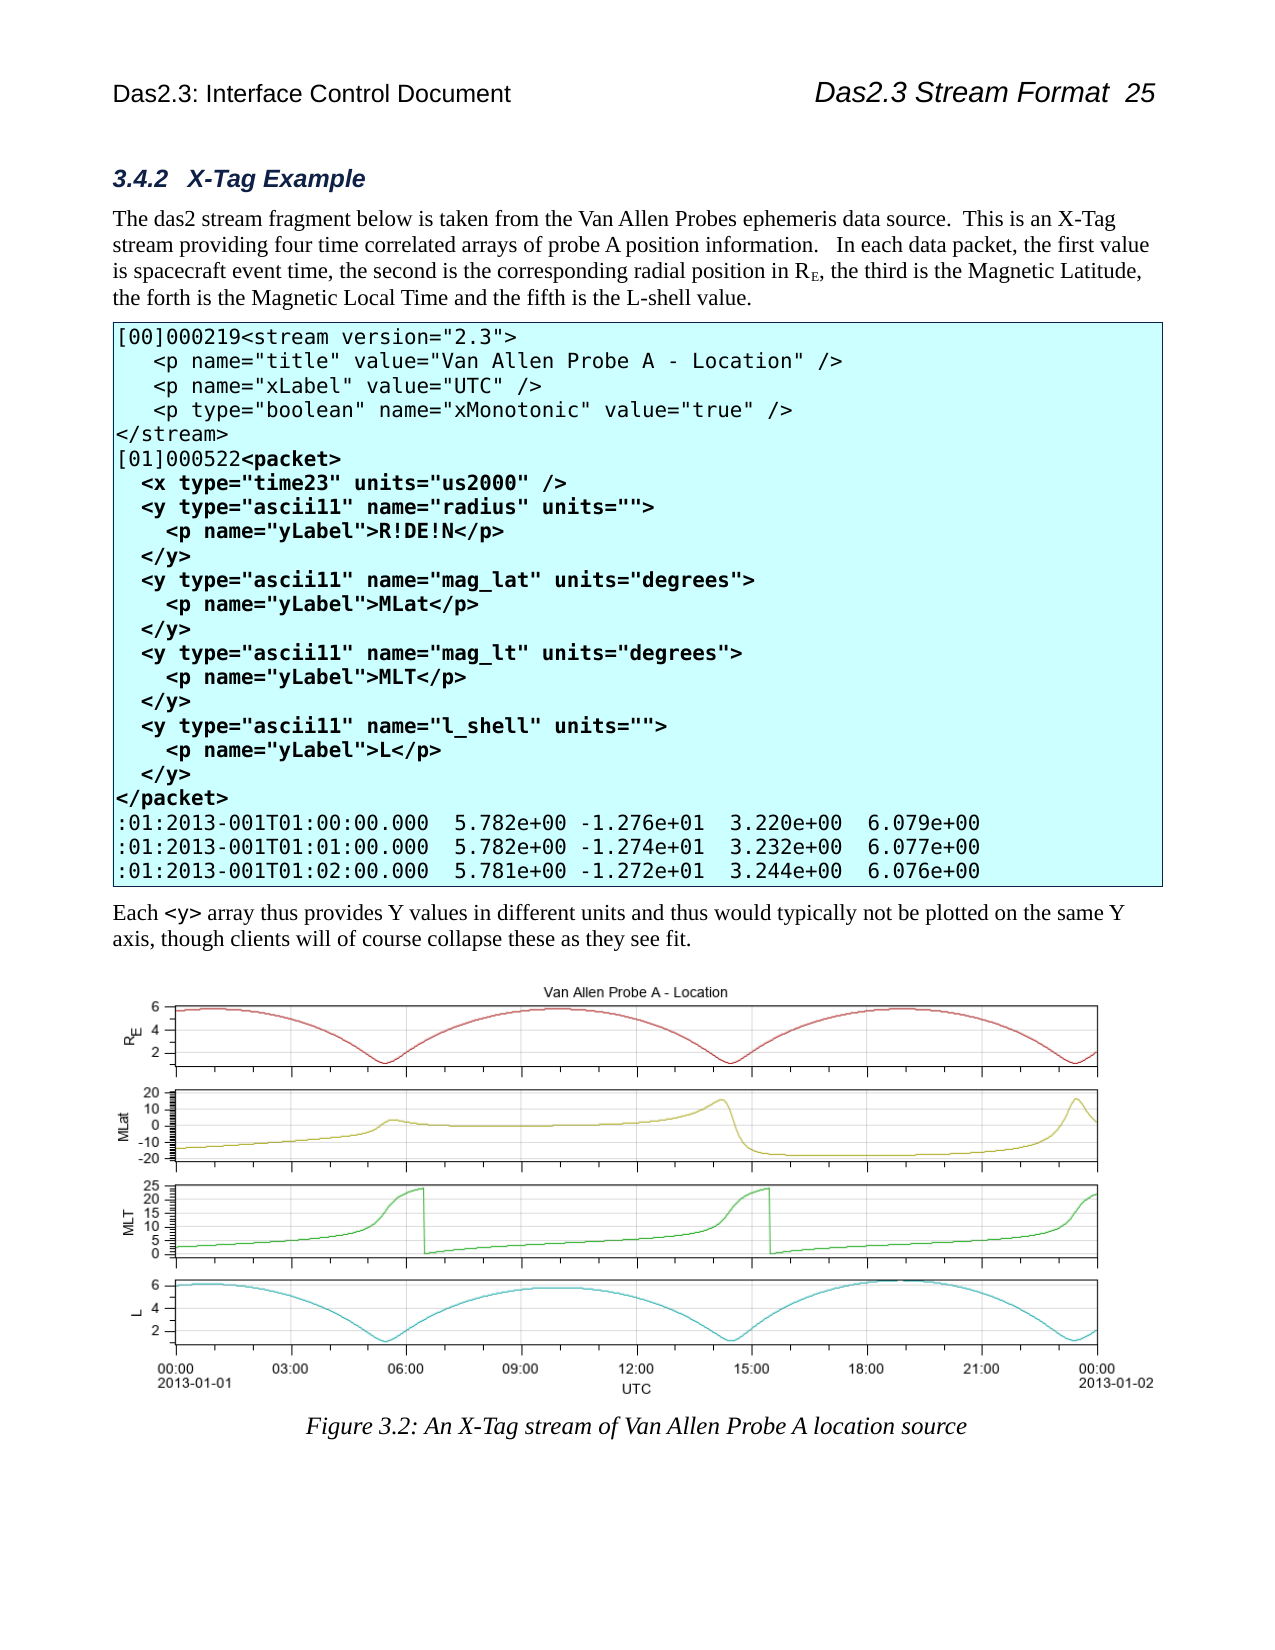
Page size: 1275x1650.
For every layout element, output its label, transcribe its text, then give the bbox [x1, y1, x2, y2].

text [00]000219<stream version="2.3"> [114, 323, 1162, 346]
text Figure 3.2: An X-Tag stream of Van Allen Probe A location source [112, 1406, 1162, 1440]
text :01:2013-001T01:00:00.000 5.782e+00 -1.276e+01 3.220e+00 6.079e+00 [114, 808, 1162, 832]
text <p name="title" value="Van Allen Probe A - Location" /> [114, 346, 1162, 371]
text <p name="xLabel" value="UTC" /> [114, 371, 1162, 395]
text <y type="ascii11" name="l_shell" units=""> [114, 711, 1162, 735]
text <p name="yLabel">MLT</p> [114, 662, 1162, 686]
text <y type="ascii11" name="mag_lat" units="degrees"> [114, 565, 1162, 589]
text :01:2013-001T01:02:00.000 5.781e+00 -1.272e+01 3.244e+00 6.076e+00 [114, 856, 1162, 886]
subtitle X-Tag Example [112, 163, 1162, 192]
text <p name="yLabel">MLat</p> [114, 589, 1162, 613]
text :01:2013-001T01:01:00.000 5.782e+00 -1.274e+01 3.232e+00 6.077e+00 [114, 832, 1162, 856]
text </y> [114, 541, 1162, 565]
text The das2 stream fragment below is taken from the Van Allen Probes ephemeris data source. This is an X-Tag stream providing four time correlated arrays of probe A position information. In each data packet, the first value is spacecraft event time, the second is the corresponding radial position in RE, the third is the Magnetic Latitude, the forth is the Magnetic Local Time and the fifth is the L-shell value. [112, 205, 1162, 310]
text </packet> [114, 783, 1162, 808]
text <x type="time23" units="us2000" /> [114, 468, 1162, 492]
text </y> [114, 686, 1162, 711]
text <p name="yLabel">L</p> [114, 735, 1162, 759]
text [01]000522<packet> [114, 443, 1162, 468]
text <p name="yLabel">R!DE!N</p> [114, 516, 1162, 541]
text </y> [114, 613, 1162, 638]
picture [112, 975, 1163, 1406]
text </y> [114, 759, 1162, 783]
text <p type="boolean" name="xMonotonic" value="true" /> [114, 395, 1162, 419]
text Each <y> array thus provides Y values in different units and thus would typically not be plotted on the same Y axis, though clients will of course collapse these as they see fit. [112, 899, 1162, 951]
text </stream> [114, 419, 1162, 443]
text <y type="ascii11" name="radius" units=""> [114, 492, 1162, 516]
text <y type="ascii11" name="mag_lt" units="degrees"> [114, 638, 1162, 662]
